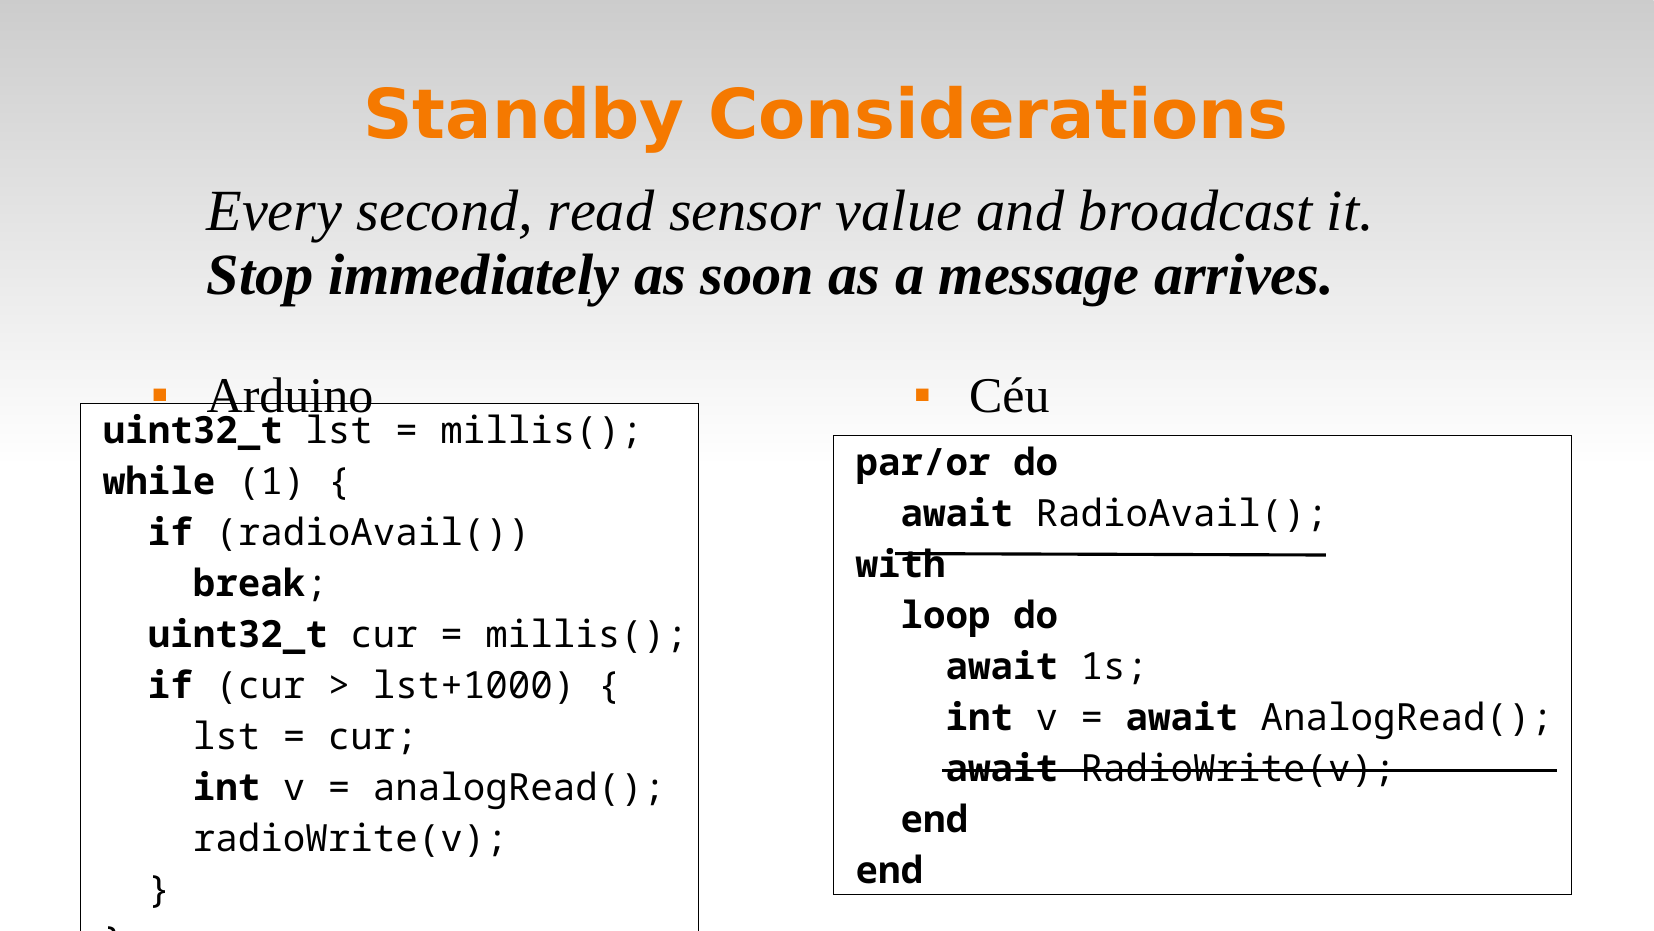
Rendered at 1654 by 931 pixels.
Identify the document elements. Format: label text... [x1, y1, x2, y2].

list Céu [845, 368, 1572, 840]
title Standby Considerations [82, 37, 1571, 193]
text_box par/or do await RadioAvail(); with loop do await 1s; int v = await AnalogRead(); await RadioWrite(v); end end [833, 469, 1572, 862]
list Every second, read sensor value and broadcast it. Stop immediately as soon as a message arrives. [82, 177, 1538, 338]
text_box uint32_t lst = millis(); while (1) { if (radioAvail()) break; uint32_t cur = millis(); if (cur > lst+1000) { lst = cur; int v = analogRead(); radioWrite(v); } } [80, 444, 699, 924]
list Arduino [82, 368, 809, 851]
